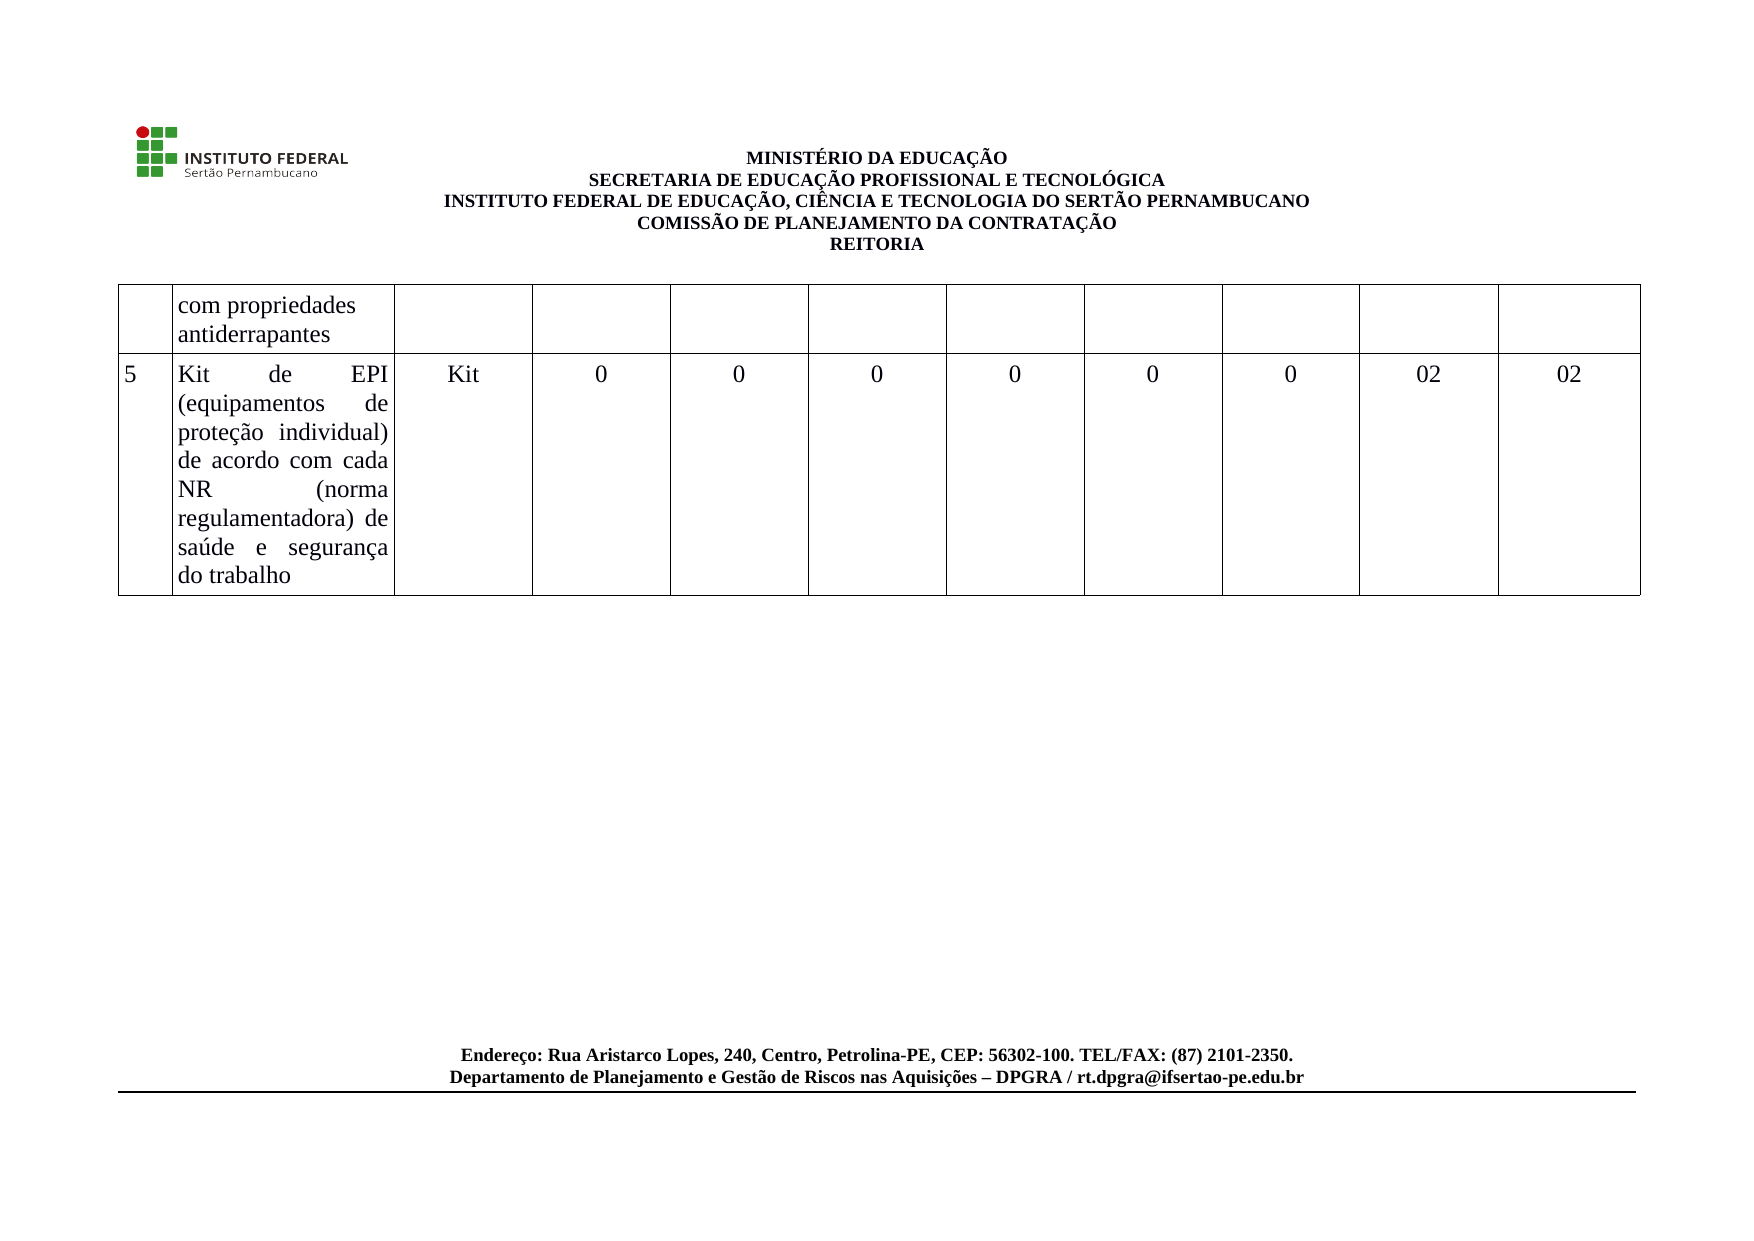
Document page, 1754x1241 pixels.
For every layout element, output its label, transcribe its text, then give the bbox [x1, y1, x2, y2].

table_cell com propriedades antiderrapantes [173, 285, 394, 353]
table_cell 02 [1499, 354, 1640, 595]
table_cell 0 [947, 354, 1084, 595]
table_cell [119, 285, 172, 353]
table_cell 0 [671, 354, 808, 595]
table_cell [533, 285, 670, 353]
table_cell Kit de EPI (equipamentos de proteção individual) de acordo com cada NR (norma regulamentadora) de saúde e segurança do trabalho [173, 354, 394, 595]
table_cell 0 [809, 354, 946, 595]
table_cell 0 [1223, 354, 1359, 595]
table_cell [395, 285, 532, 353]
table_cell 5 [119, 354, 172, 595]
table_cell [809, 285, 946, 353]
table_cell Kit [395, 354, 532, 595]
table_cell 0 [533, 354, 670, 595]
table_cell 0 [1085, 354, 1222, 595]
table_cell [1223, 285, 1359, 353]
table_cell [1085, 285, 1222, 353]
table_cell [1499, 285, 1640, 353]
table_cell 02 [1360, 354, 1498, 595]
table_cell [947, 285, 1084, 353]
picture [136, 126, 349, 177]
table_cell [1360, 285, 1498, 353]
table_cell [671, 285, 808, 353]
